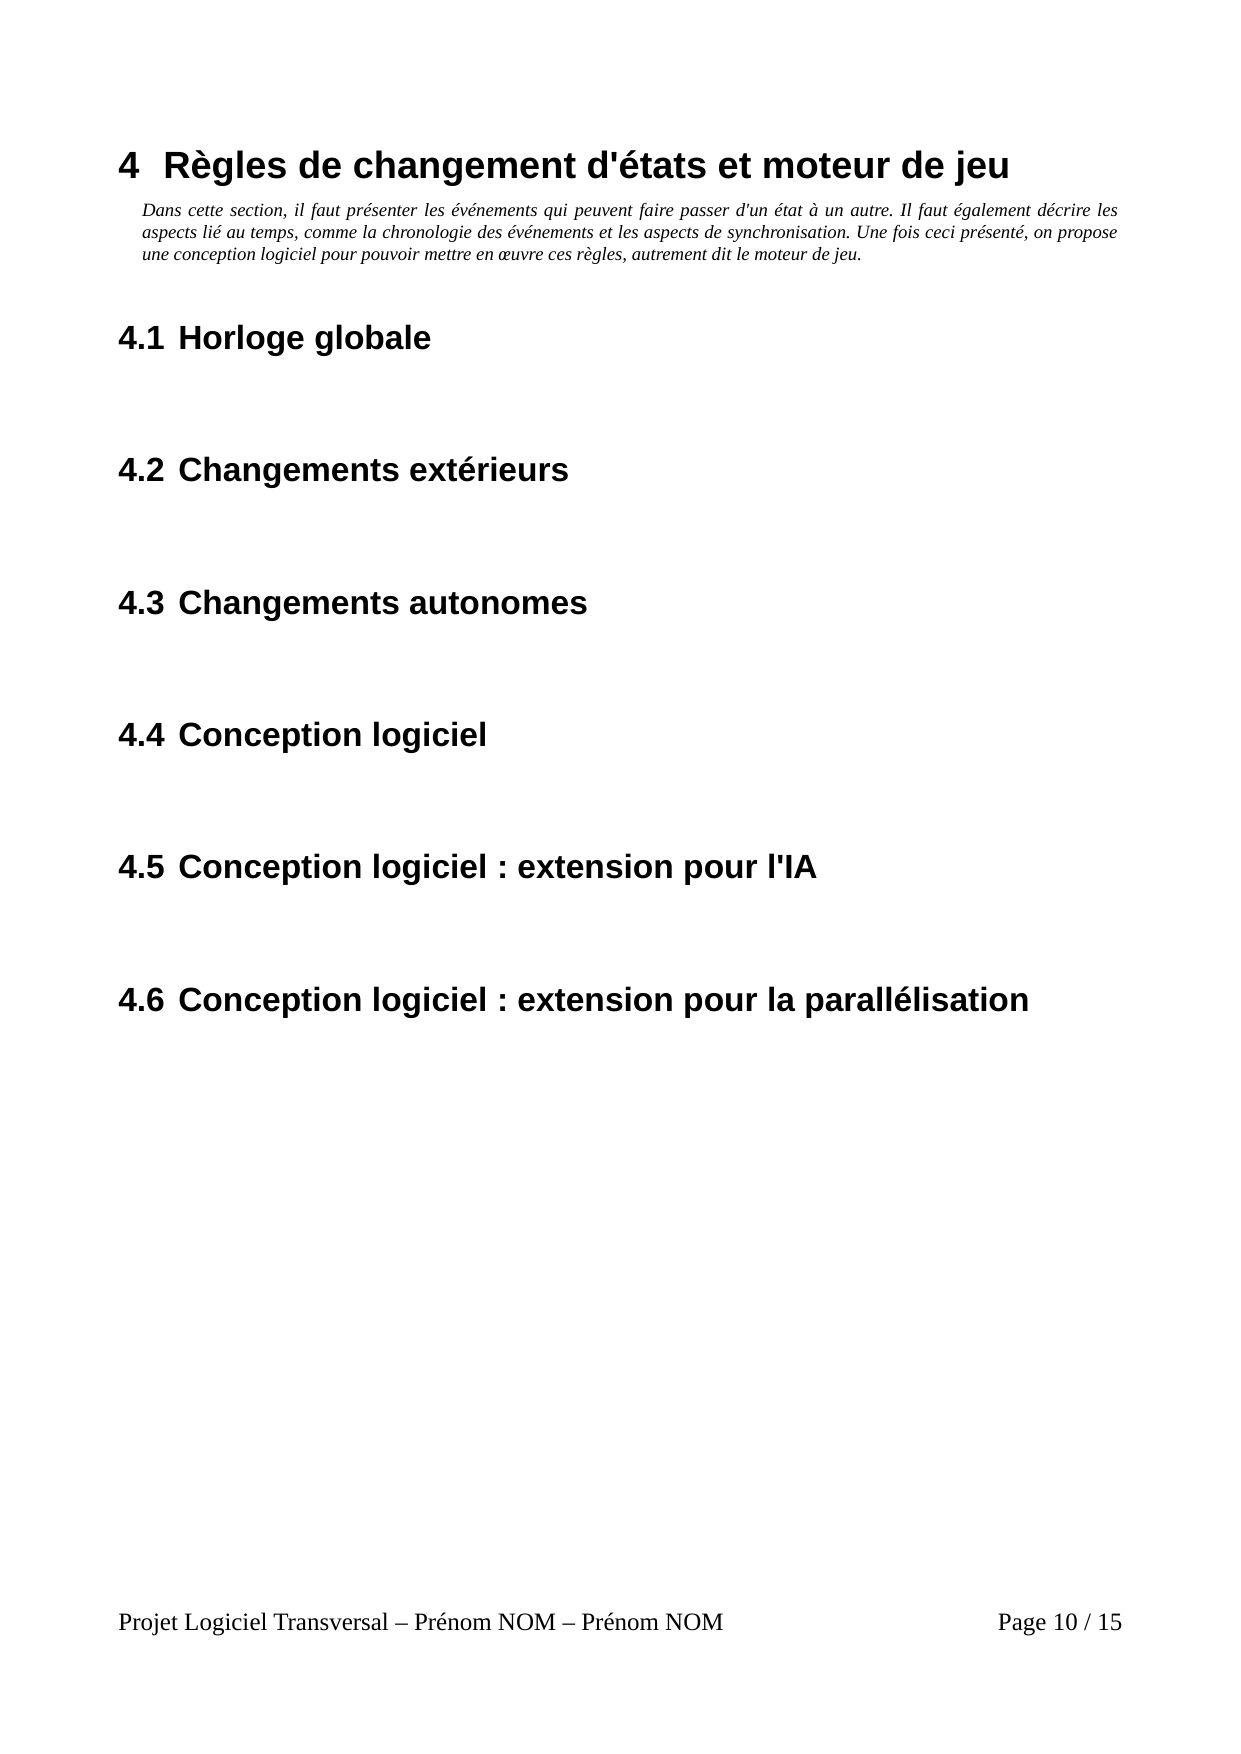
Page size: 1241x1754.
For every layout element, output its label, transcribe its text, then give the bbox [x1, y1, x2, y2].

subtitle Changements extérieurs [118, 450, 1122, 489]
subtitle Conception logiciel : extension pour l'IA [118, 847, 1122, 886]
subtitle Conception logiciel : extension pour la parallélisation [118, 980, 1122, 1018]
subtitle Conception logiciel [118, 715, 1122, 753]
subtitle Changements autonomes [118, 582, 1122, 621]
text Dans cette section, il faut présenter les événements qui peuvent faire passer d'un état à un autre. Il faut également décrire les aspects lié au temps, comme la chronologie des événements et les aspects de synchronisation. Une fois ceci présenté, on propose une conception logiciel pour pouvoir mettre en œuvre ces règles, autrement dit le moteur de jeu. [142, 199, 1122, 264]
subtitle Règles de changement d'états et moteur de jeu [118, 143, 1122, 187]
subtitle Horloge globale [118, 318, 1122, 356]
